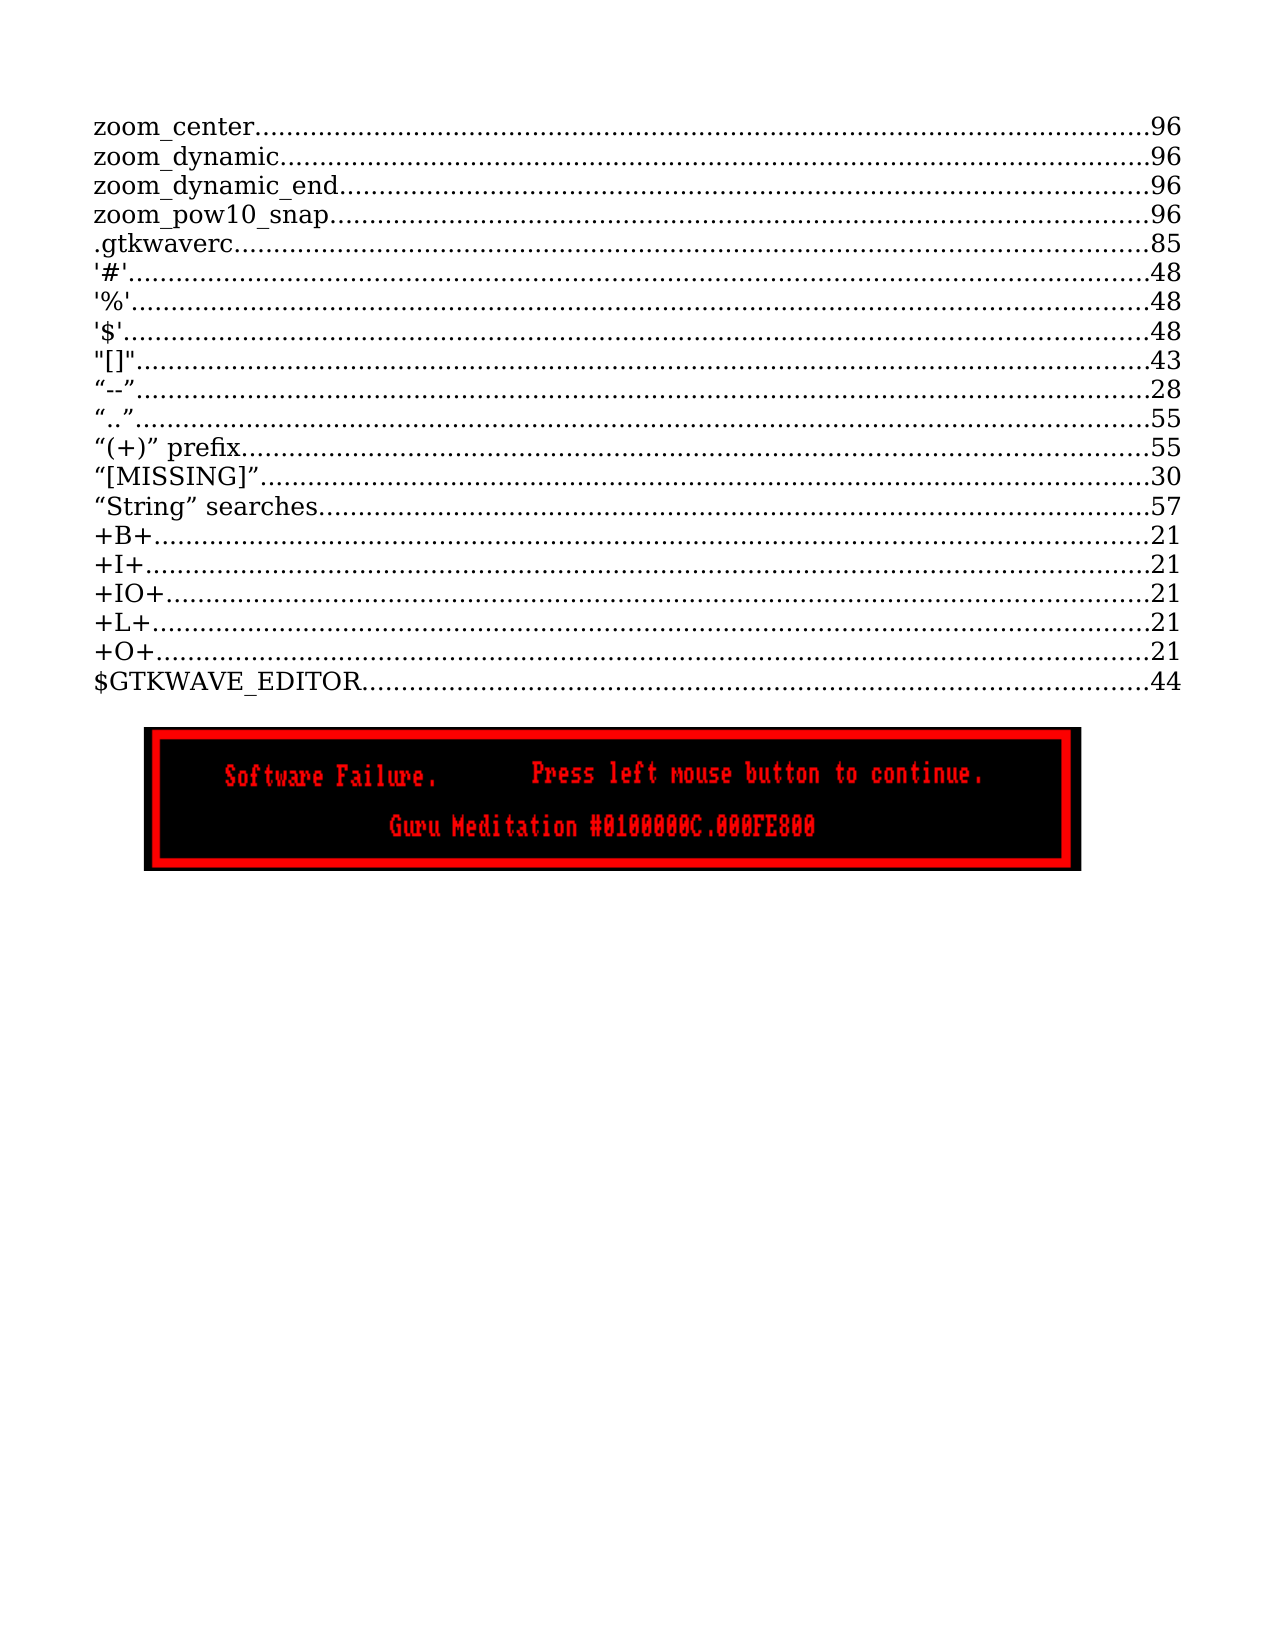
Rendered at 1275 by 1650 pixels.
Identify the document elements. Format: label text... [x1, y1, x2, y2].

text “(+)” prefix 55 [93, 433, 1182, 462]
picture [143, 727, 1082, 871]
text zoom_center 96 [93, 112, 1182, 142]
text .gtkwaverc 85 [93, 229, 1182, 258]
text “String” searches 57 [93, 492, 1182, 521]
text '$' 48 [93, 317, 1182, 346]
text "[]" 43 [93, 346, 1182, 375]
text +L+ 21 [93, 608, 1182, 637]
text +B+ 21 [93, 521, 1182, 550]
text “--” 28 [93, 375, 1182, 404]
text zoom_pow10_snap 96 [93, 200, 1182, 229]
text +IO+ 21 [93, 579, 1182, 608]
text '%' 48 [93, 287, 1182, 317]
text $GTKWAVE_EDITOR 44 [93, 667, 1182, 696]
text “[MISSING]” 30 [93, 462, 1182, 492]
text +O+ 21 [93, 637, 1182, 667]
text “..” 55 [93, 404, 1182, 433]
text zoom_dynamic 96 [93, 142, 1182, 171]
text '#' 48 [93, 258, 1182, 287]
text zoom_dynamic_end 96 [93, 171, 1182, 200]
text +I+ 21 [93, 550, 1182, 579]
